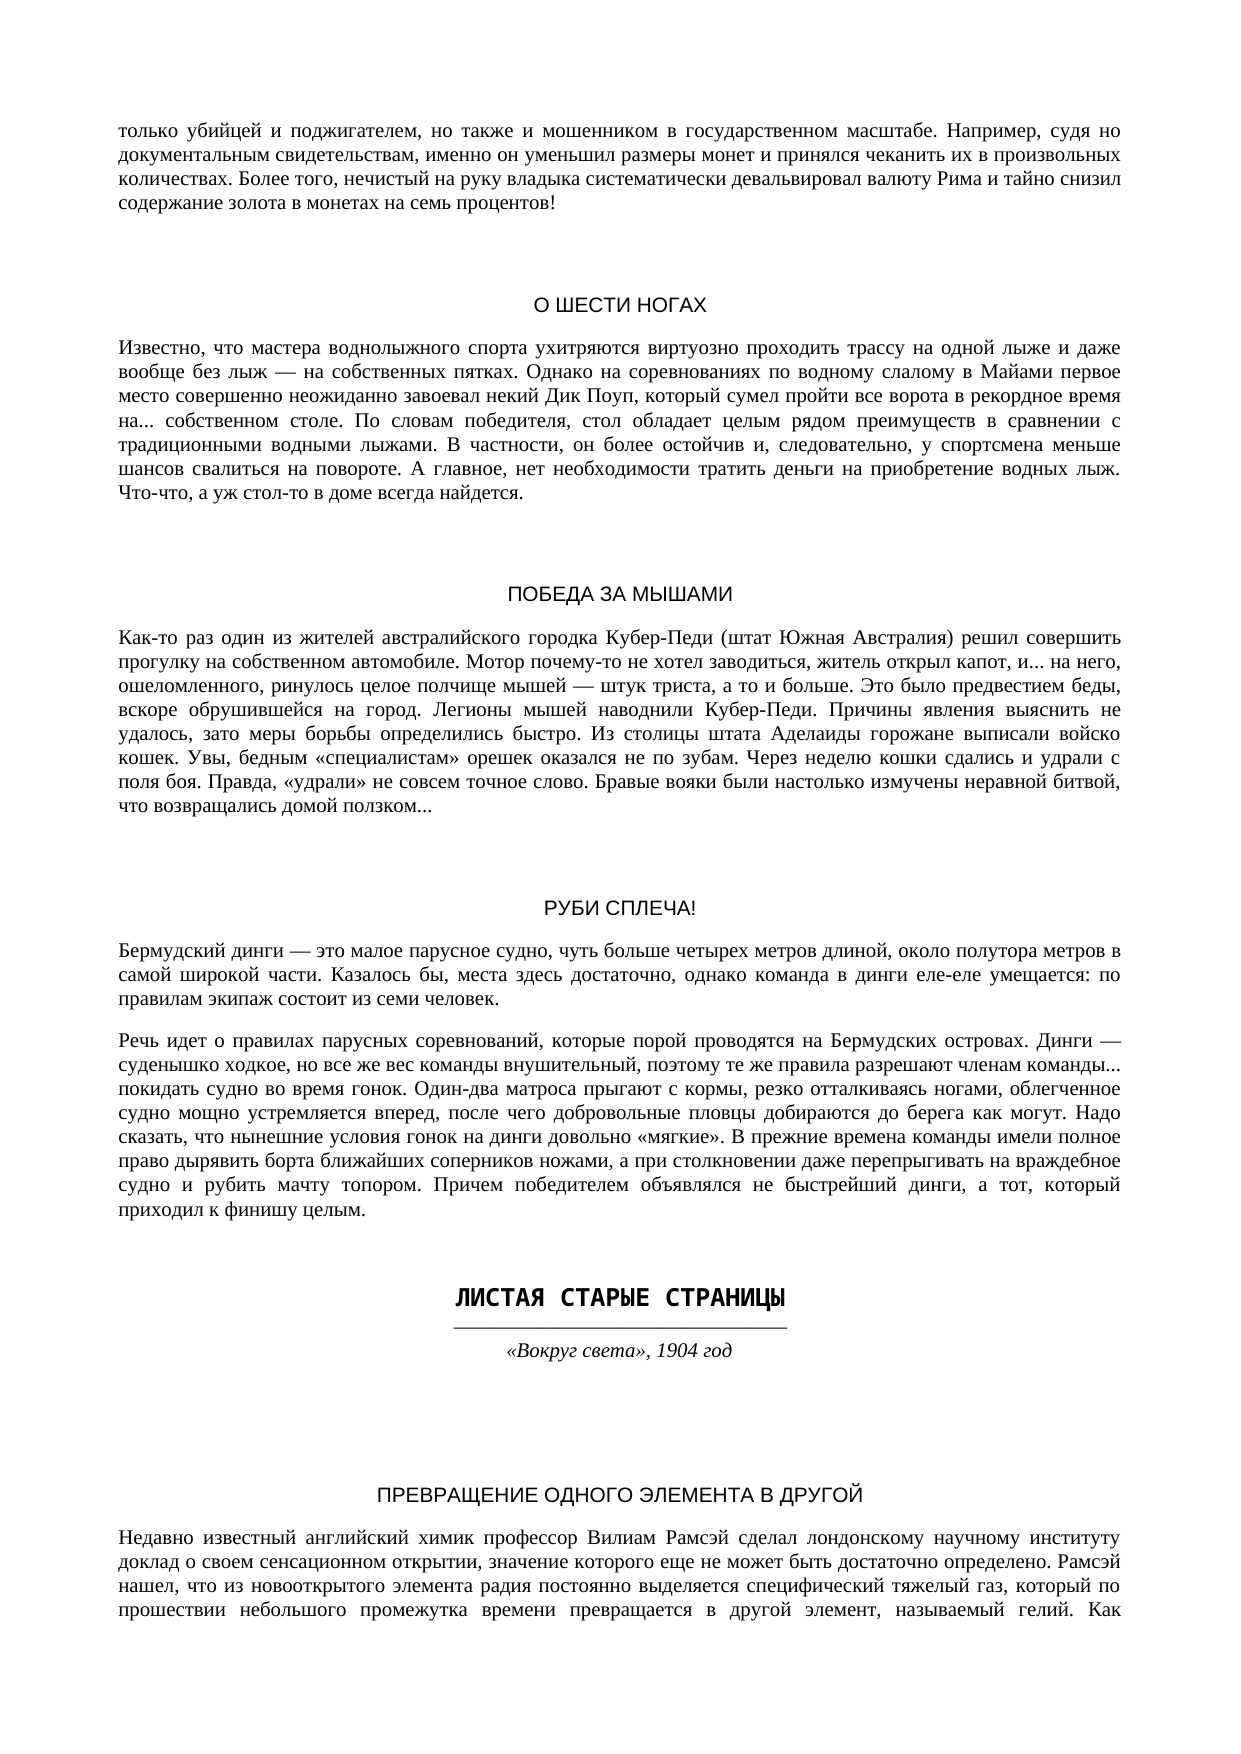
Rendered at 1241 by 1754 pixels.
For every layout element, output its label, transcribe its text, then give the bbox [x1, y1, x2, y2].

subtitle РУБИ СПЛЕЧА! [118, 896, 1122, 920]
text Речь идет о правилах парусных соревнований, которые порой проводятся на Бермудских островах. Динги — суденышко ходкое, но все же вес команды внушительный, поэтому те же правила разрешают членам команды... покидать судно во время гонок. Один-два матроса прыгают с кормы, резко отталкиваясь ногами, облегченное судно мощно устремляется вперед, после чего добровольные пловцы добираются до берега как могут. Надо сказать, что нынешние условия гонок на динги довольно «мягкие». В прежние времена команды имели полное право дырявить борта ближайших соперников ножами, а при столкновении даже перепрыгивать на враждебное судно и рубить мачту топором. Причем победителем объявлялся не быстрейший динги, а тот, который приходил к финишу целым. [118, 1028, 1122, 1221]
text Как-то раз один из жителей австралийского городка Кубер-Педи (штат Южная Австралия) решил совершить прогулку на собственном автомобиле. Мотор почему-то не хотел заводиться, житель открыл капот, и... на него, ошеломленного, ринулось целое полчище мышей — штук триста, а то и больше. Это было предвестием беды, вскоре обрушившейся на город. Легионы мышей наводнили Кубер-Педи. Причины явления выяснить не удалось, зато меры борьбы определились быстро. Из столицы штата Аделаиды горожане выписали войско кошек. Увы, бедным «специалистам» орешек оказался не по зубам. Через неделю кошки сдались и удрали с поля боя. Правда, «удрали» не совсем точное слово. Бравые вояки были настолько измучены неравной битвой, что возвращались домой ползком... [118, 625, 1122, 817]
text Бермудский динги — это малое парусное судно, чуть больше четырех метров длиной, около полутора метров в самой широкой части. Казалось бы, места здесь достаточно, однако команда в динги еле-еле умещается: по правилам экипаж состоит из семи человек. [118, 938, 1122, 1010]
text Известно, что мастера воднолыжного спорта ухитряются виртуозно проходить трассу на одной лыже и даже вообще без лыж — на собственных пятках. Однако на соревнованиях по водному слалому в Майами первое место совершенно неожиданно завоевал некий Дик Поуп, который сумел пройти все ворота в рекордное время на... собственном столе. По словам победителя, стол обладает целым рядом преимуществ в сравнении с традиционными водными лыжами. В частности, он более остойчив и, следовательно, у спортсмена меньше шансов свалиться на повороте. А главное, нет необходимости тратить деньги на приобретение водных лыж. Что-что, а уж стол-то в доме всегда найдется. [118, 335, 1122, 504]
text ЛИСТАЯ СТАРЫЕ СТРАНИЦЫ ———————————————— «Вокруг света», 1904 год [118, 1280, 1122, 1362]
subtitle О ШЕСТИ НОГАХ [118, 293, 1122, 317]
text Недавно известный английский химик профессор Вилиам Рамсэй сделал лондонскому научному институту доклад о своем сенсационном открытии, значение которого еще не может быть достаточно определено. Рамсэй нашел, что из новооткрытого элемента радия постоянно выделяется специфический тяжелый газ, который по прошествии небольшого промежутка времени превращается в другой элемент, называемый гелий. Как [118, 1525, 1122, 1621]
text только убийцей и поджигателем, но также и мошенником в государственном масштабе. Например, судя но документальным свидетельствам, именно он уменьшил размеры монет и принялся чеканить их в произвольных количествах. Более того, нечистый на руку владыка систематически девальвировал валюту Рима и тайно снизил содержание золота в монетах на семь процентов! [118, 118, 1122, 214]
subtitle ПРЕВРАЩЕНИЕ ОДНОГО ЭЛЕМЕНТА В ДРУГОЙ [118, 1482, 1122, 1506]
subtitle ПОБЕДА ЗА МЫШАМИ [118, 582, 1122, 606]
